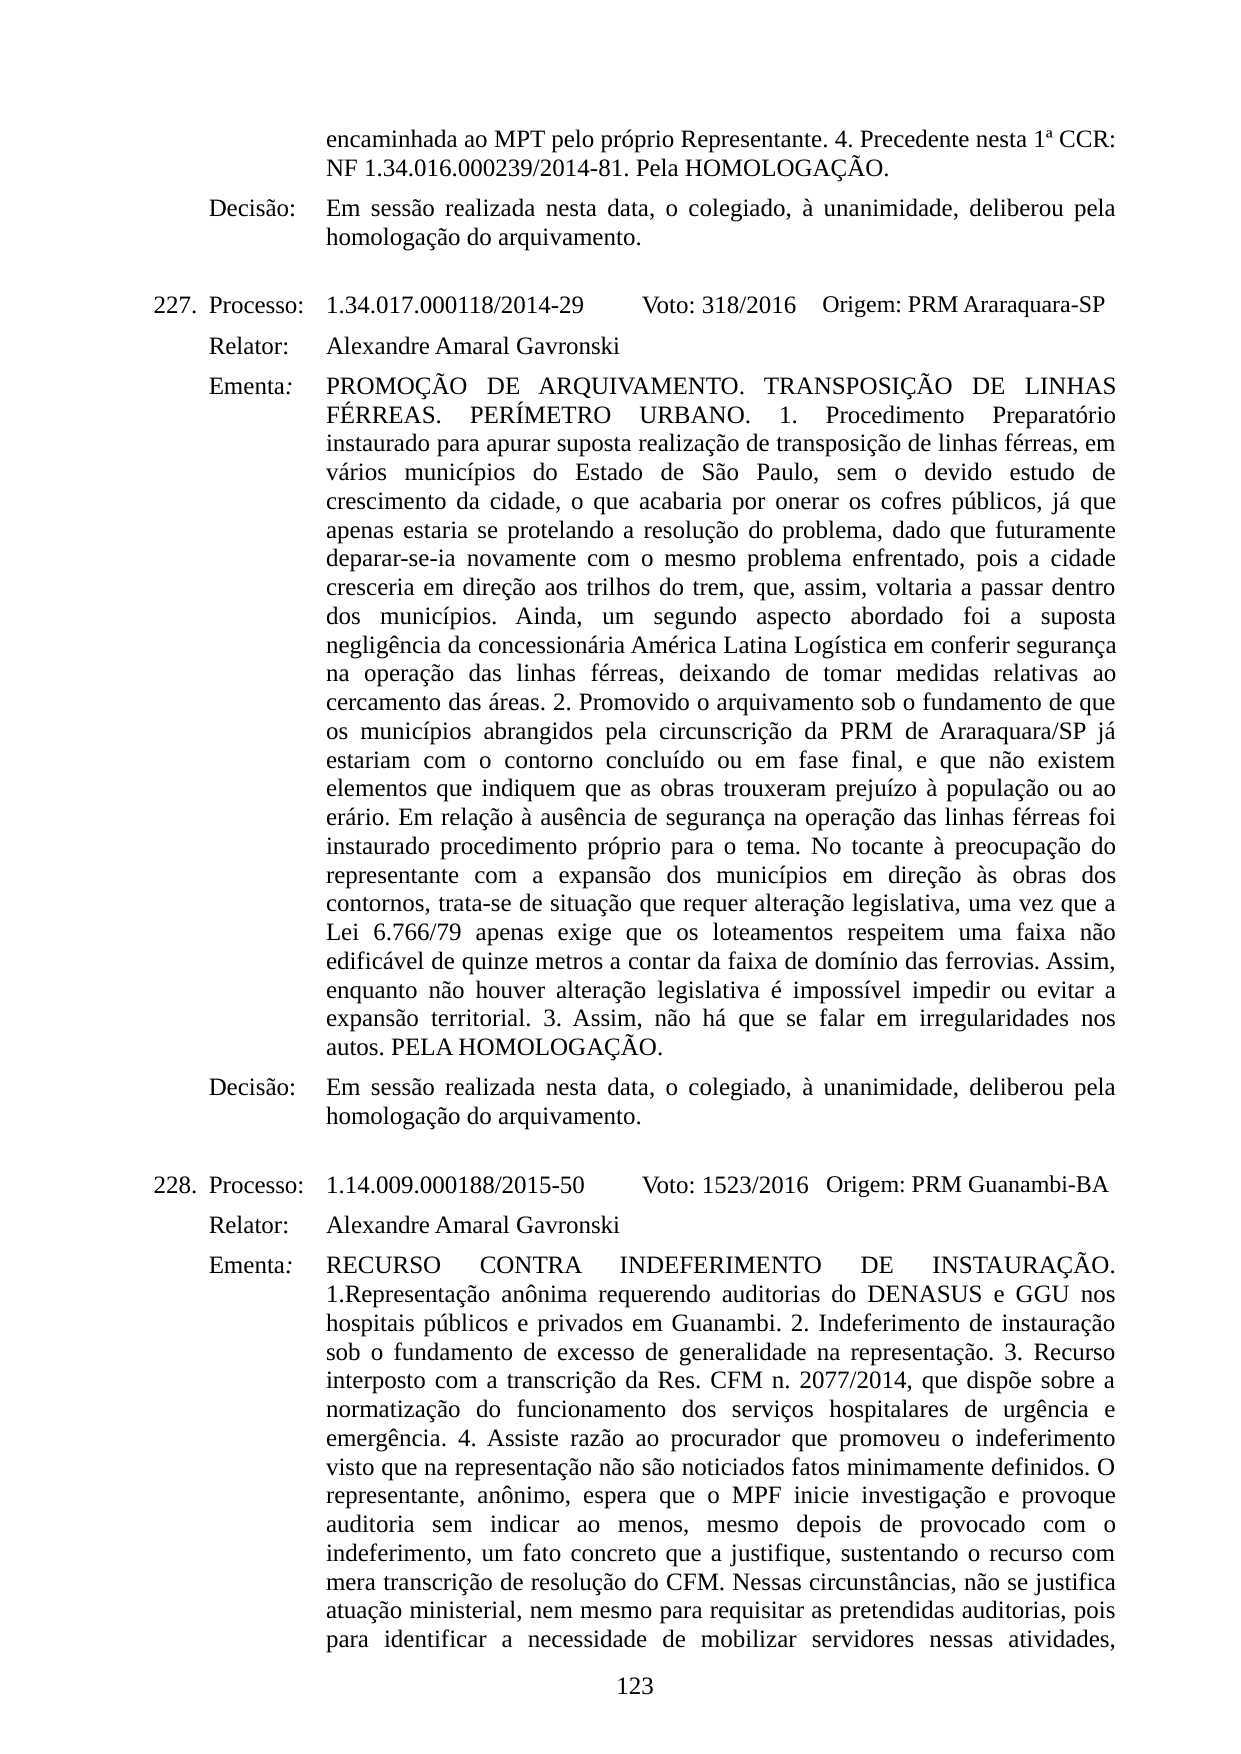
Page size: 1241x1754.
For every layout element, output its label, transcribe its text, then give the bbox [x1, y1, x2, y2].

table_header Origem: PRM Araraquara-SP [816, 285, 1123, 325]
table_cell [148, 187, 203, 256]
table_header Processo: [203, 285, 320, 325]
table_header Voto: 318/2016 [636, 285, 816, 325]
table_cell Em sessão realizada nesta data, o colegiado, à unanimidade, deliberou pela homologação do arquivamento. [320, 1067, 1123, 1136]
table_cell [148, 325, 203, 365]
table_header 1.14.009.000188/2015-50 [320, 1164, 636, 1204]
table_cell Ementa: [203, 1245, 320, 1659]
table_header Processo: [203, 1164, 320, 1204]
table_header 228. [148, 1164, 203, 1204]
table_cell encaminhada ao MPT pelo próprio Representante. 4. Precedente nesta 1ª CCR: NF 1.34.016.000239/2014-81. Pela HOMOLOGAÇÃO. [320, 118, 1122, 187]
table_header 227. [148, 285, 203, 325]
table_cell Relator: [203, 1205, 320, 1245]
table_cell PROMOÇÃO DE ARQUIVAMENTO. TRANSPOSIÇÃO DE LINHAS FÉRREAS. PERÍMETRO URBANO. 1. Procedimento Preparatório instaurado para apurar suposta realização de transposição de linhas férreas, em vários municípios do Estado de São Paulo, sem o devido estudo de crescimento da cidade, o que acabaria por onerar os cofres públicos, já que apenas estaria se protelando a resolução do problema, dado que futuramente deparar-se-ia novamente com o mesmo problema enfrentado, pois a cidade cresceria em direção aos trilhos do trem, que, assim, voltaria a passar dentro dos municípios. Ainda, um segundo aspecto abordado foi a suposta negligência da concessionária América Latina Logística em conferir segurança na operação das linhas férreas, deixando de tomar medidas relativas ao cercamento das áreas. 2. Promovido o arquivamento sob o fundamento de que os municípios abrangidos pela circunscrição da PRM de Araraquara/SP já estariam com o contorno concluído ou em fase final, e que não existem elementos que indiquem que as obras trouxeram prejuízo à população ou ao erário. Em relação à ausência de segurança na operação das linhas férreas foi instaurado procedimento próprio para o tema. No tocante à preocupação do representante com a expansão dos municípios em direção às obras dos contornos, trata-se de situação que requer alteração legislativa, uma vez que a Lei 6.766/79 apenas exige que os loteamentos respeitem uma faixa não edificável de quinze metros a contar da faixa de domínio das ferrovias. Assim, enquanto não houver alteração legislativa é impossível impedir ou evitar a expansão territorial. 3. Assim, não há que se falar em irregularidades nos autos. PELA HOMOLOGAÇÃO. [320, 365, 1123, 1067]
table_header 1.34.017.000118/2014-29 [320, 285, 636, 325]
table_cell [148, 1245, 203, 1659]
table_cell Alexandre Amaral Gavronski [320, 325, 1123, 365]
table_cell Decisão: [203, 187, 320, 256]
table_cell Em sessão realizada nesta data, o colegiado, à unanimidade, deliberou pela homologação do arquivamento. [320, 187, 1122, 256]
table_cell Relator: [203, 325, 320, 365]
table_cell [203, 118, 320, 187]
table_cell Ementa: [203, 365, 320, 1067]
table_cell Decisão: [203, 1067, 320, 1136]
table_header Voto: 1523/2016 [636, 1164, 820, 1204]
table_cell [148, 1067, 203, 1136]
table_cell [148, 1205, 203, 1245]
table_cell Alexandre Amaral Gavronski [320, 1205, 1122, 1245]
table_cell RECURSO CONTRA INDEFERIMENTO DE INSTAURAÇÃO. 1.Representação anônima requerendo auditorias do DENASUS e GGU nos hospitais públicos e privados em Guanambi. 2. Indeferimento de instauração sob o fundamento de excesso de generalidade na representação. 3. Recurso interposto com a transcrição da Res. CFM n. 2077/2014, que dispõe sobre a normatização do funcionamento dos serviços hospitalares de urgência e emergência. 4. Assiste razão ao procurador que promoveu o indeferimento visto que na representação não são noticiados fatos minimamente definidos. O representante, anônimo, espera que o MPF inicie investigação e provoque auditoria sem indicar ao menos, mesmo depois de provocado com o indeferimento, um fato concreto que a justifique, sustentando o recurso com mera transcrição de resolução do CFM. Nessas circunstâncias, não se justifica atuação ministerial, nem mesmo para requisitar as pretendidas auditorias, pois para identificar a necessidade de mobilizar servidores nessas atividades, [320, 1245, 1122, 1659]
table_cell [148, 365, 203, 1067]
table_header Origem: PRM Guanambi-BA [820, 1164, 1122, 1204]
table_cell [148, 118, 203, 187]
